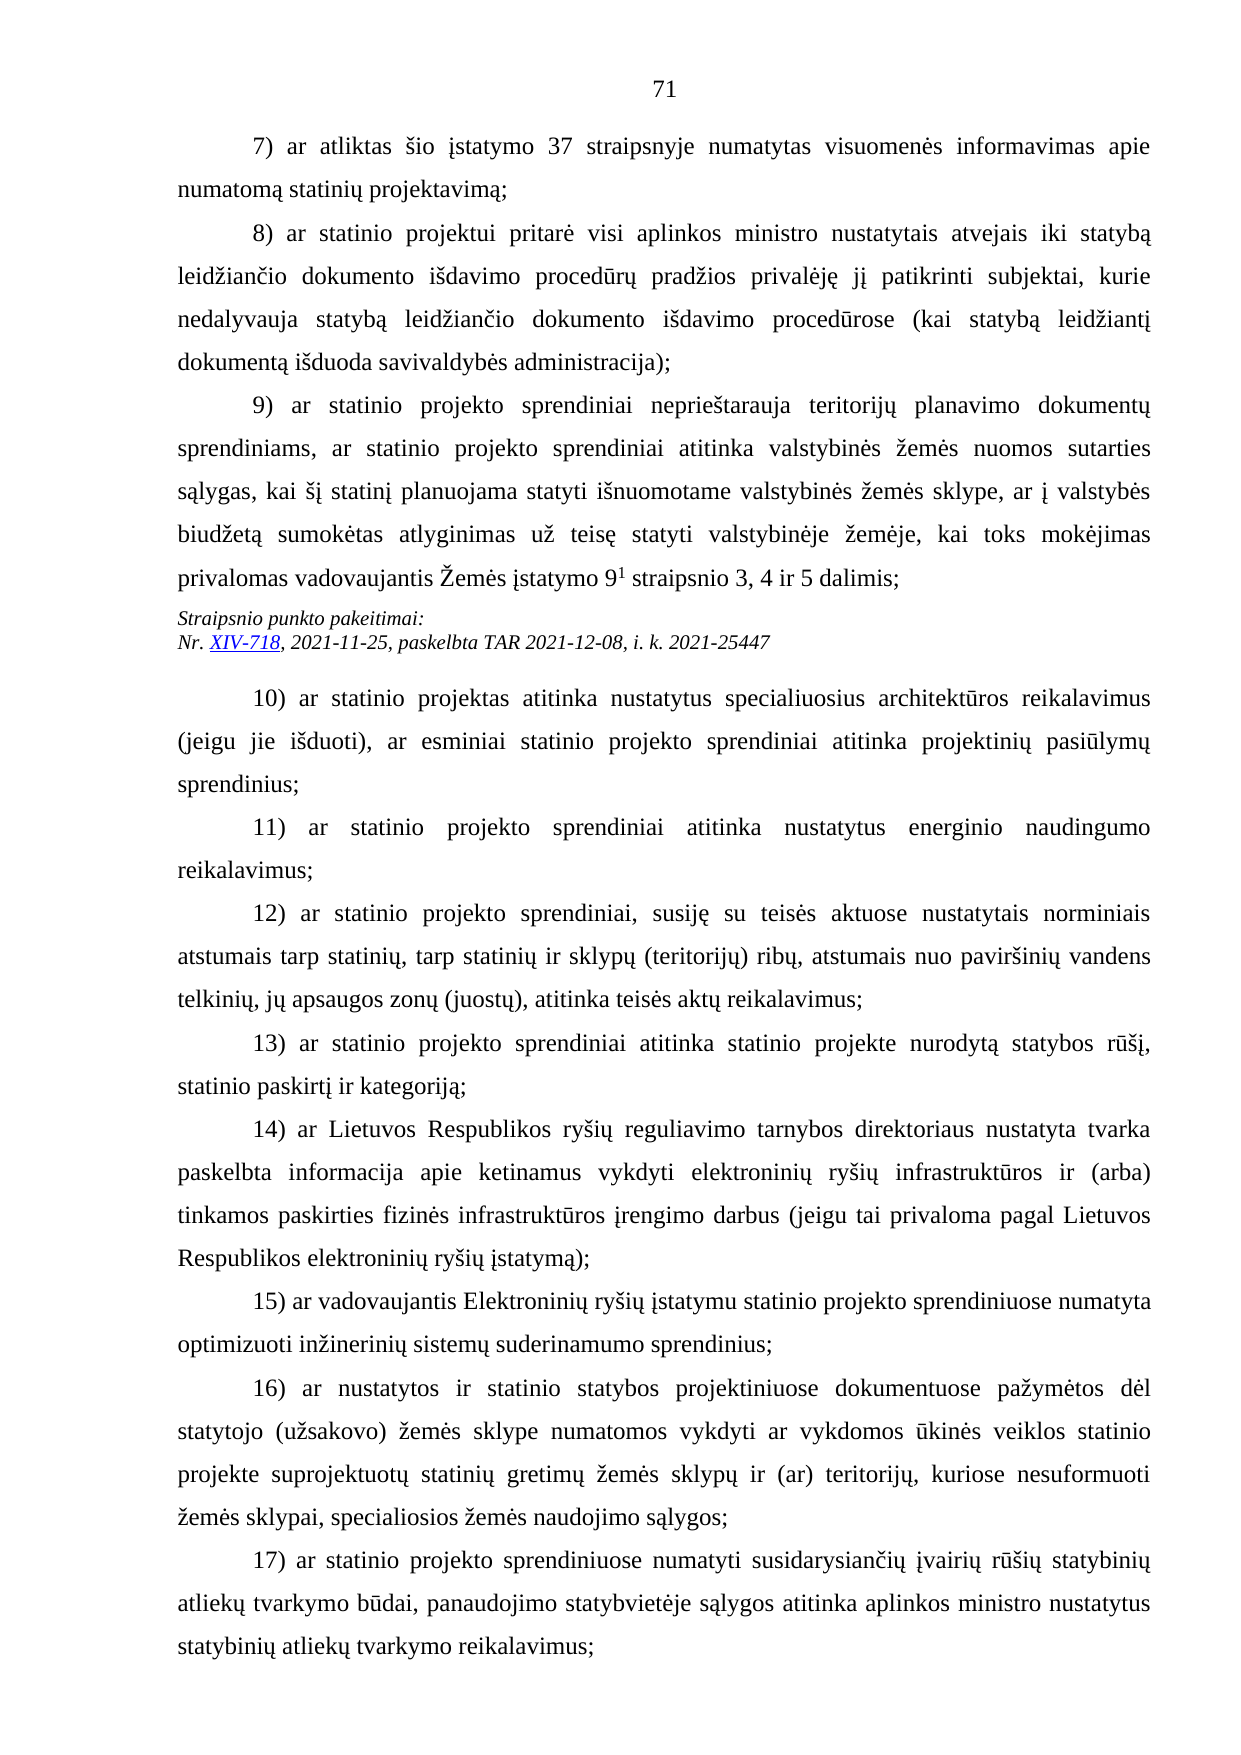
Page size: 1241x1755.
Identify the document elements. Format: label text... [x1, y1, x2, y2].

text 9) ar statinio projekto sprendiniai neprieštarauja teritorijų planavimo dokumentų sprendiniams, ar statinio projekto sprendiniai atitinka valstybinės žemės nuomos sutarties sąlygas, kai šį statinį planuojama statyti išnuomotame valstybinės žemės sklype, ar į valstybės biudžetą sumokėtas atlyginimas už teisę statyti valstybinėje žemėje, kai toks mokėjimas privalomas vadovaujantis Žemės įstatymo 91 straipsnio 3, 4 ir 5 dalimis; [177, 390, 1152, 591]
text 13) ar statinio projekto sprendiniai atitinka statinio projekte nurodytą statybos rūšį, statinio paskirtį ir kategoriją; [177, 1028, 1152, 1099]
text 10) ar statinio projektas atitinka nustatytus specialiuosius architektūros reikalavimus (jeigu jie išduoti), ar esminiai statinio projekto sprendiniai atitinka projektinių pasiūlymų sprendinius; [177, 683, 1152, 798]
text 7) ar atliktas šio įstatymo 37 straipsnyje numatytas visuomenės informavimas apie numatomą statinių projektavimą; [177, 131, 1152, 203]
text Nr. XIV-718, 2021-11-25, paskelbta TAR 2021-12-08, i. k. 2021-25447 [177, 630, 1152, 654]
text 8) ar statinio projektui pritarė visi aplinkos ministro nustatytais atvejais iki statybą leidžiančio dokumento išdavimo procedūrų pradžios privalėję jį patikrinti subjektai, kurie nedalyvauja statybą leidžiančio dokumento išdavimo procedūrose (kai statybą leidžiantį dokumentą išduoda savivaldybės administracija); [177, 218, 1152, 376]
text 12) ar statinio projekto sprendiniai, susiję su teisės aktuose nustatytais norminiais atstumais tarp statinių, tarp statinių ir sklypų (teritorijų) ribų, atstumais nuo paviršinių vandens telkinių, jų apsaugos zonų (juostų), atitinka teisės aktų reikalavimus; [177, 898, 1152, 1013]
text 16) ar nustatytos ir statinio statybos projektiniuose dokumentuose pažymėtos dėl statytojo (užsakovo) žemės sklype numatomos vykdyti ar vykdomos ūkinės veiklos statinio projekte suprojektuotų statinių gretimų žemės sklypų ir (ar) teritorijų, kuriose nesuformuoti žemės sklypai, specialiosios žemės naudojimo sąlygos; [177, 1373, 1152, 1531]
text 14) ar Lietuvos Respublikos ryšių reguliavimo tarnybos direktoriaus nustatyta tvarka paskelbta informacija apie ketinamus vykdyti elektroninių ryšių infrastruktūros ir (arba) tinkamos paskirties fizinės infrastruktūros įrengimo darbus (jeigu tai privaloma pagal Lietuvos Respublikos elektroninių ryšių įstatymą); [177, 1114, 1152, 1272]
text 11) ar statinio projekto sprendiniai atitinka nustatytus energinio naudingumo reikalavimus; [177, 812, 1152, 884]
text Straipsnio punkto pakeitimai: [177, 606, 1152, 630]
text 17) ar statinio projekto sprendiniuose numatyti susidarysiančių įvairių rūšių statybinių atliekų tvarkymo būdai, panaudojimo statybvietėje sąlygos atitinka aplinkos ministro nustatytus statybinių atliekų tvarkymo reikalavimus; [177, 1545, 1152, 1660]
text 15) ar vadovaujantis Elektroninių ryšių įstatymu statinio projekto sprendiniuose numatyta optimizuoti inžinerinių sistemų suderinamumo sprendinius; [177, 1286, 1152, 1358]
